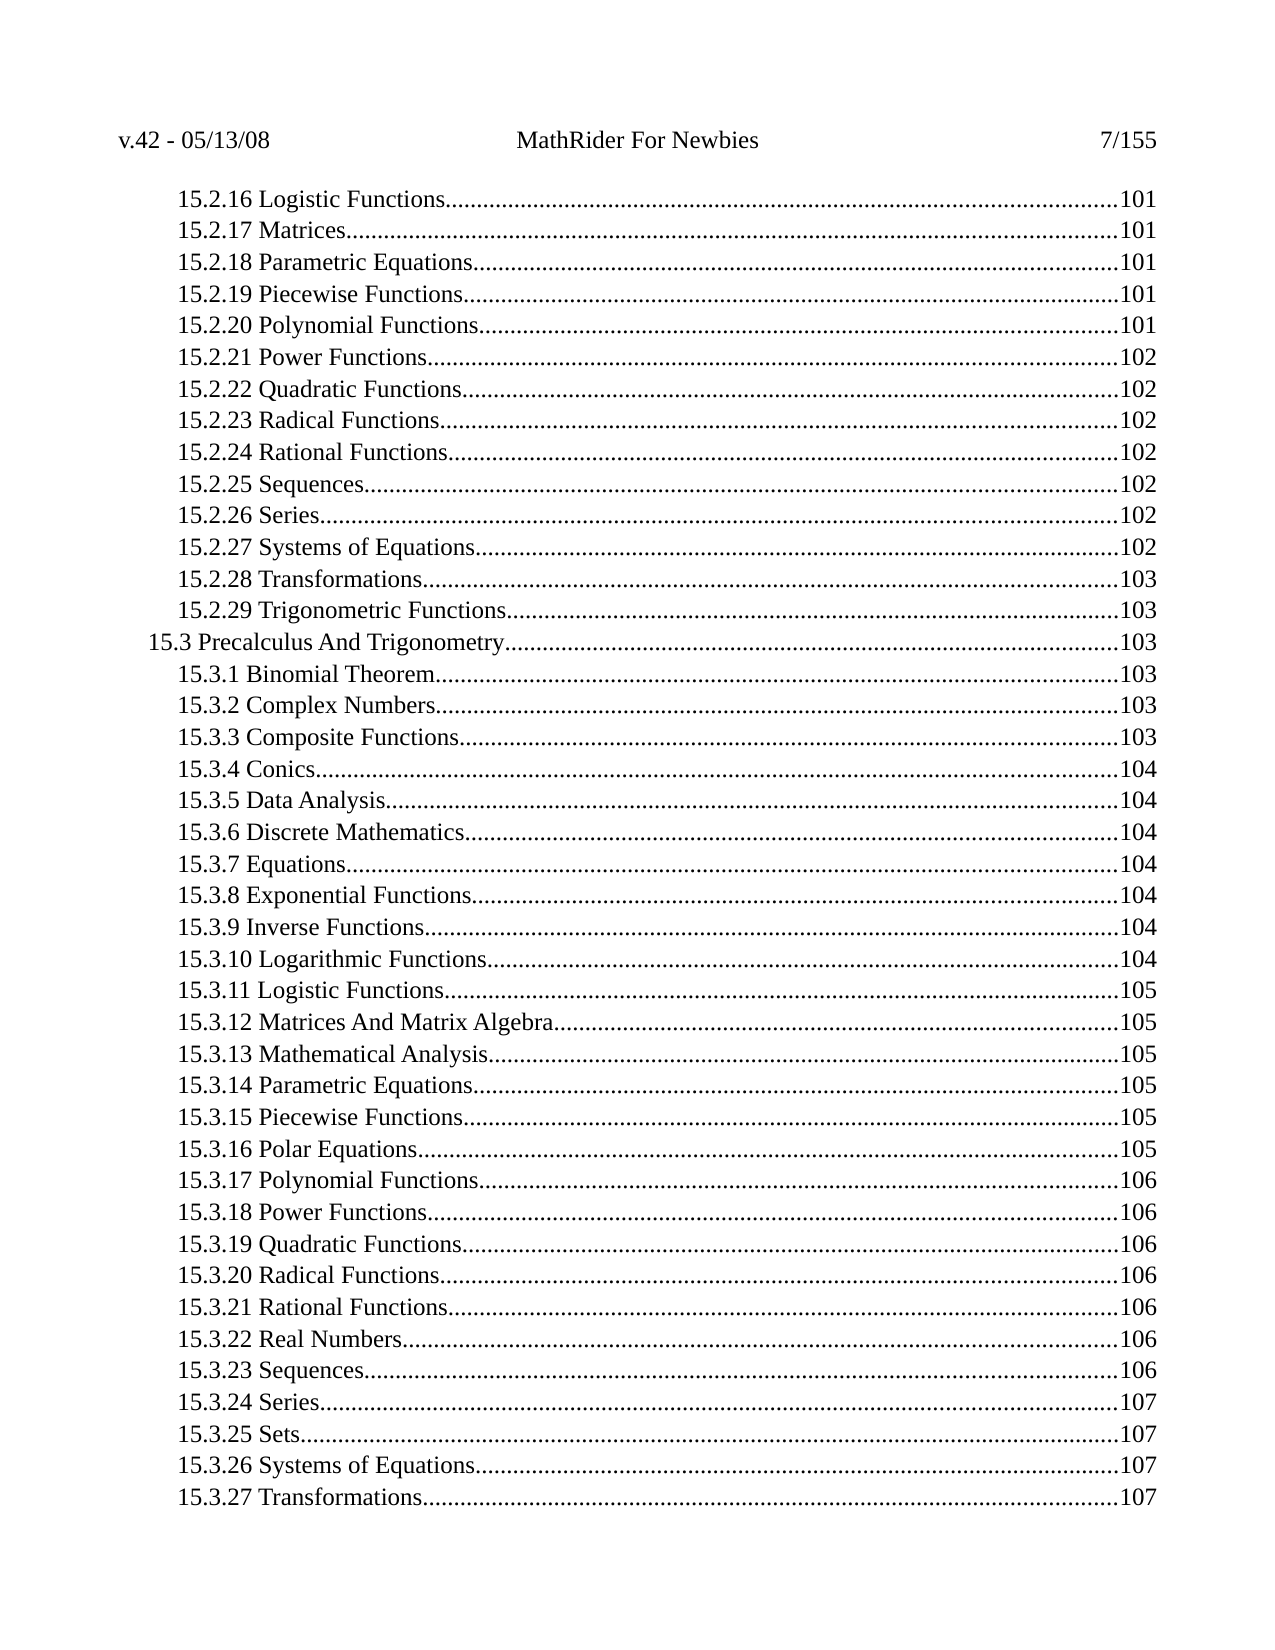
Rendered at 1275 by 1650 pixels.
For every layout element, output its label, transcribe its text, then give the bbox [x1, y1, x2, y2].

text 15.3.27 Transformations 107 [177, 1482, 1157, 1511]
text 15.2.25 Sequences 102 [177, 469, 1157, 498]
text 15.3.12 Matrices And Matrix Algebra 105 [177, 1007, 1157, 1036]
text 15.3.22 Real Numbers 106 [177, 1324, 1157, 1353]
text 15.3.1 Binomial Theorem 103 [177, 659, 1157, 688]
text 15.3.16 Polar Equations 105 [177, 1134, 1157, 1163]
text 15.3.19 Quadratic Functions 106 [177, 1229, 1157, 1258]
text 15.2.16 Logistic Functions 101 [177, 184, 1157, 213]
text 15.3.23 Sequences 106 [177, 1356, 1157, 1384]
text 15.2.26 Series 102 [177, 501, 1157, 529]
text 15.2.23 Radical Functions 102 [177, 406, 1157, 434]
text 15.3 Precalculus And Trigonometry 103 [148, 627, 1157, 656]
text 15.3.6 Discrete Mathematics 104 [177, 817, 1157, 846]
text 15.2.29 Trigonometric Functions 103 [177, 596, 1157, 624]
text 15.3.8 Exponential Functions 104 [177, 881, 1157, 909]
text 15.3.4 Conics 104 [177, 754, 1157, 783]
text 15.3.3 Composite Functions 103 [177, 722, 1157, 751]
text 15.3.26 Systems of Equations 107 [177, 1451, 1157, 1479]
text 15.3.20 Radical Functions 106 [177, 1261, 1157, 1289]
text 15.2.27 Systems of Equations 102 [177, 532, 1157, 561]
text 15.2.21 Power Functions 102 [177, 342, 1157, 371]
text 15.3.14 Parametric Equations 105 [177, 1071, 1157, 1099]
text 15.3.11 Logistic Functions 105 [177, 976, 1157, 1004]
text 15.2.24 Rational Functions 102 [177, 437, 1157, 466]
text 15.3.10 Logarithmic Functions 104 [177, 944, 1157, 973]
text 15.3.17 Polynomial Functions 106 [177, 1166, 1157, 1194]
text 15.3.15 Piecewise Functions 105 [177, 1102, 1157, 1131]
text 15.2.19 Piecewise Functions 101 [177, 279, 1157, 308]
text 15.3.24 Series 107 [177, 1387, 1157, 1416]
text 15.3.13 Mathematical Analysis 105 [177, 1039, 1157, 1068]
text 15.2.18 Parametric Equations 101 [177, 247, 1157, 276]
text 15.3.5 Data Analysis 104 [177, 786, 1157, 814]
text 15.3.25 Sets 107 [177, 1419, 1157, 1448]
text 15.3.2 Complex Numbers 103 [177, 691, 1157, 719]
text 15.3.7 Equations 104 [177, 849, 1157, 878]
text 15.2.22 Quadratic Functions 102 [177, 374, 1157, 403]
text 15.2.17 Matrices 101 [177, 216, 1157, 244]
text 15.2.20 Polynomial Functions 101 [177, 311, 1157, 339]
text 15.2.28 Transformations 103 [177, 564, 1157, 593]
text 15.3.9 Inverse Functions 104 [177, 912, 1157, 941]
text 15.3.21 Rational Functions 106 [177, 1292, 1157, 1321]
text 15.3.18 Power Functions 106 [177, 1197, 1157, 1226]
